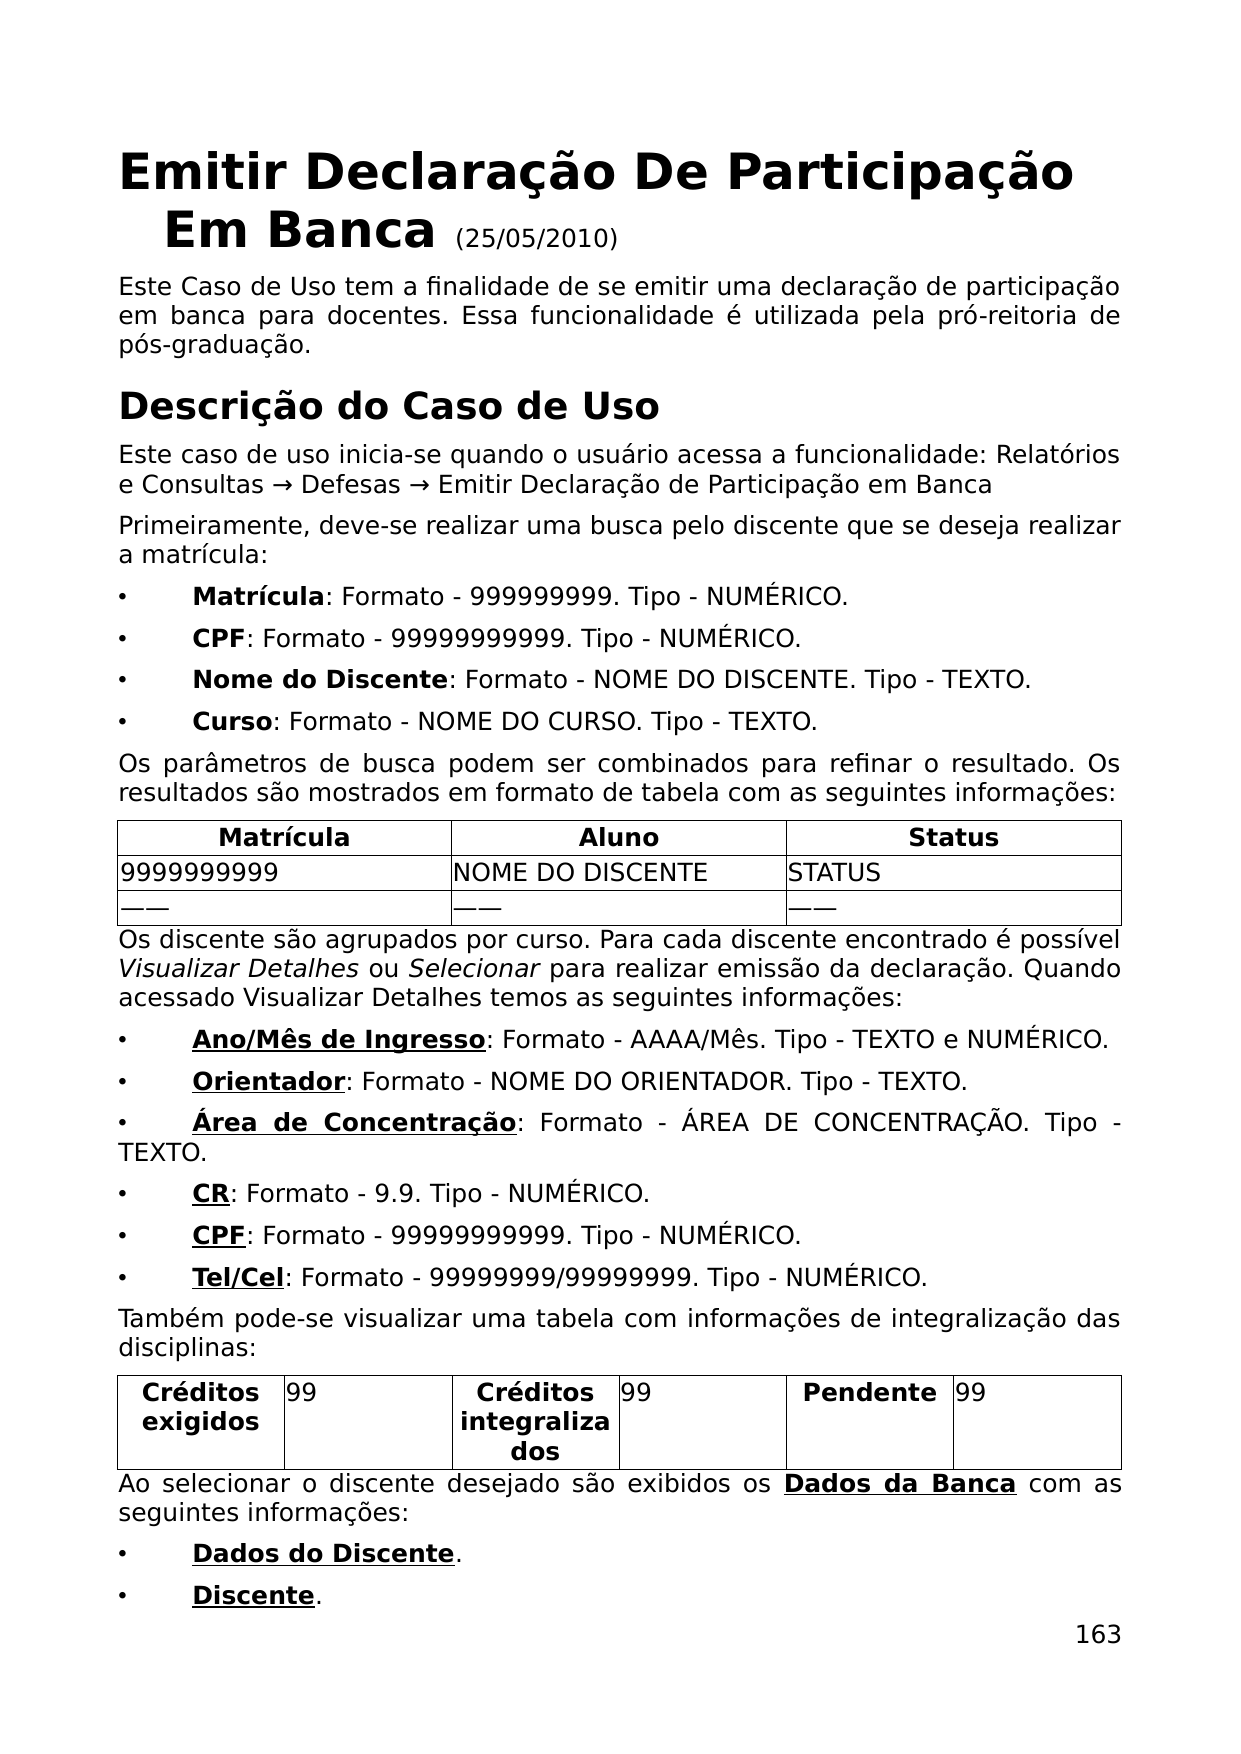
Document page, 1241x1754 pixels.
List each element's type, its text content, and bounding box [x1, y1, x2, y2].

list Discente. [118, 1581, 1122, 1611]
table_header Créditos integralizados [453, 1376, 619, 1469]
table_cell STATUS [787, 856, 1121, 890]
list CR: Formato - 9.9. Tipo - NUMÉRICO. [118, 1179, 1122, 1209]
text Os discente são agrupados por curso. Para cada discente encontrado é possível Visualizar Detalhes ou Selecionar para realizar emissão da declaração. Quando acessado Visualizar Detalhes temos as seguintes informações: [118, 926, 1122, 1013]
table_header 99 [285, 1376, 452, 1469]
text Também pode-se visualizar uma tabela com informações de integralização das disciplinas: [118, 1304, 1122, 1363]
text Este Caso de Uso tem a finalidade de se emitir uma declaração de participação em banca para docentes. Essa funcionalidade é utilizada pela pró-reitoria de pós-graduação. [118, 272, 1122, 359]
list Orientador: Formato - NOME DO ORIENTADOR. Tipo - TEXTO. [118, 1067, 1122, 1096]
text Primeiramente, deve-se realizar uma busca pelo discente que se deseja realizar a matrícula: [118, 512, 1122, 570]
text Este caso de uso inicia-se quando o usuário acessa a funcionalidade: Relatórios e Consultas → Defesas → Emitir Declaração de Participação em Banca [118, 441, 1122, 499]
list Área de Concentração: Formato - ÁREA DE CONCENTRAÇÃO. Tipo - TEXTO. [118, 1109, 1122, 1167]
subtitle Emitir Declaração De Participação Em Banca (25/05/2010) [118, 143, 1122, 259]
list Dados do Discente. [118, 1540, 1122, 1569]
list CPF: Formato - 99999999999. Tipo - NUMÉRICO. [118, 1221, 1122, 1250]
table_cell 9999999999 [118, 856, 451, 890]
table_cell —— [787, 891, 1121, 925]
table_header 99 [620, 1376, 786, 1469]
table_header Matrícula [118, 821, 451, 855]
table_cell NOME DO DISCENTE [452, 856, 786, 890]
table_cell —— [118, 891, 451, 925]
text Os parâmetros de busca podem ser combinados para refinar o resultado. Os resultados são mostrados em formato de tabela com as seguintes informações: [118, 749, 1122, 807]
table_header 99 [954, 1376, 1121, 1469]
subtitle Descrição do Caso de Uso [118, 384, 1122, 428]
list CPF: Formato - 99999999999. Tipo - NUMÉRICO. [118, 624, 1122, 653]
list Nome do Discente: Formato - NOME DO DISCENTE. Tipo - TEXTO. [118, 666, 1122, 695]
list Ano/Mês de Ingresso: Formato - AAAA/Mês. Tipo - TEXTO e NUMÉRICO. [118, 1025, 1122, 1054]
table_header Status [787, 821, 1121, 855]
table_header Pendente [787, 1376, 953, 1469]
list Matrícula: Formato - 999999999. Tipo - NUMÉRICO. [118, 582, 1122, 612]
table_header Aluno [452, 821, 786, 855]
list Tel/Cel: Formato - 99999999/99999999. Tipo - NUMÉRICO. [118, 1263, 1122, 1292]
table_header Créditos exigidos [118, 1376, 284, 1469]
list Curso: Formato - NOME DO CURSO. Tipo - TEXTO. [118, 707, 1122, 737]
table_cell —— [452, 891, 786, 925]
text Ao selecionar o discente desejado são exibidos os Dados da Banca com as seguintes informações: [118, 1470, 1122, 1527]
